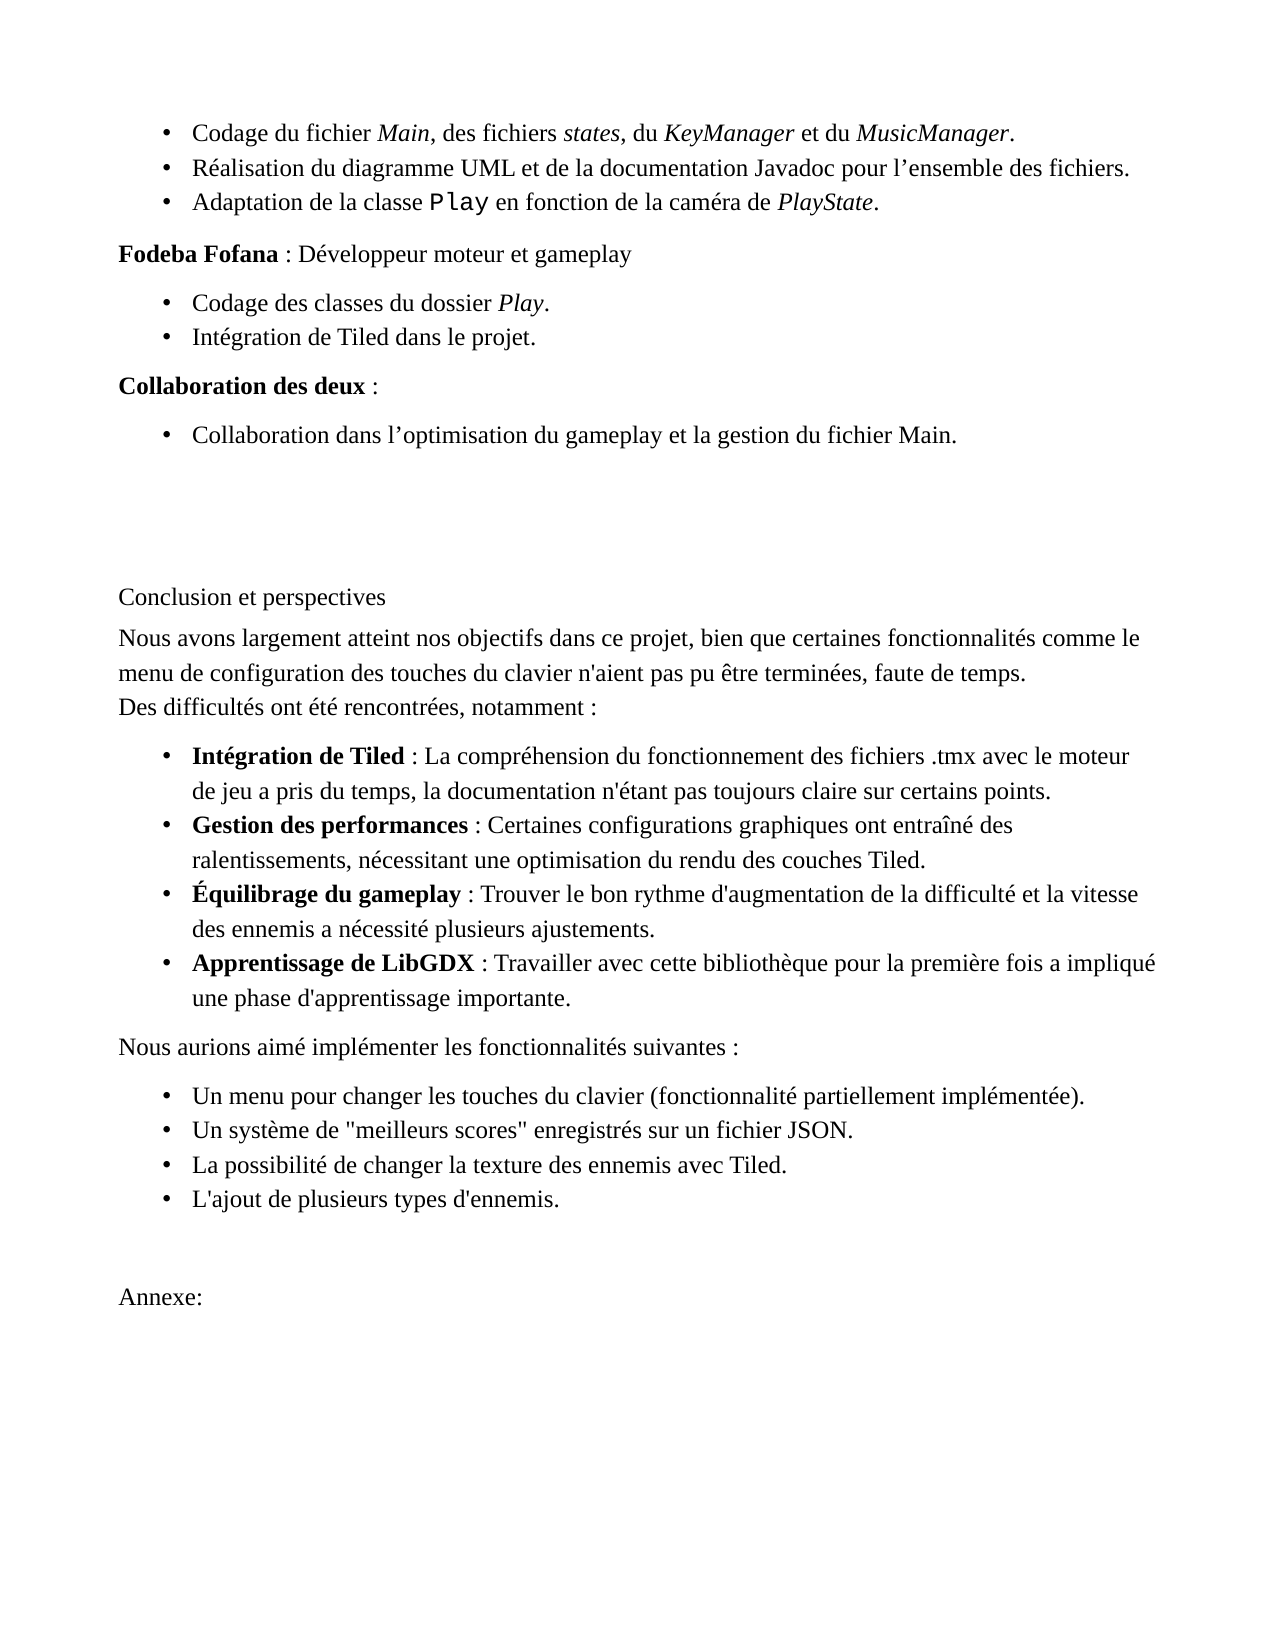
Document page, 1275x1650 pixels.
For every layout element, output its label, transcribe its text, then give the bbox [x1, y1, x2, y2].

list Codage du fichier Main, des fichiers states, du KeyManager et du MusicManager. [162, 118, 1157, 147]
text Fodeba Fofana : Développeur moteur et gameplay [118, 239, 1157, 267]
list Réalisation du diagramme UML et de la documentation Javadoc pour l’ensemble des fichiers. [162, 153, 1157, 181]
subtitle Conclusion et perspectives [118, 582, 1157, 611]
list Collaboration dans l’optimisation du gameplay et la gestion du fichier Main. [162, 420, 1157, 449]
list Gestion des performances : Certaines configurations graphiques ont entraîné des ralentissements, nécessitant une optimisation du rendu des couches Tiled. [162, 810, 1157, 873]
list Codage des classes du dossier Play. [162, 288, 1157, 316]
list Intégration de Tiled : La compréhension du fonctionnement des fichiers .tmx avec le moteur de jeu a pris du temps, la documentation n'étant pas toujours claire sur certains points. [162, 741, 1157, 804]
text Nous aurions aimé implémenter les fonctionnalités suivantes : [118, 1032, 1157, 1061]
list L'ajout de plusieurs types d'ennemis. [162, 1184, 1157, 1213]
list Adaptation de la classe Play en fonction de la caméra de PlayState. [162, 187, 1157, 218]
list La possibilité de changer la texture des ennemis avec Tiled. [162, 1150, 1157, 1178]
list Équilibrage du gameplay : Trouver le bon rythme d'augmentation de la difficulté et la vitesse des ennemis a nécessité plusieurs ajustements. [162, 879, 1157, 942]
list Intégration de Tiled dans le projet. [162, 322, 1157, 351]
list Apprentissage de LibGDX : Travailler avec cette bibliothèque pour la première fois a impliqué une phase d'apprentissage importante. [162, 948, 1157, 1011]
text Annexe: [118, 1282, 1157, 1311]
text Nous avons largement atteint nos objectifs dans ce projet, bien que certaines fonctionnalités comme le menu de configuration des touches du clavier n'aient pas pu être terminées, faute de temps. Des difficultés ont été rencontrées, notamment : [118, 623, 1157, 721]
list Un menu pour changer les touches du clavier (fonctionnalité partiellement implémentée). [162, 1081, 1157, 1109]
list Un système de "meilleurs scores" enregistrés sur un fichier JSON. [162, 1115, 1157, 1144]
text Collaboration des deux : [118, 371, 1157, 400]
